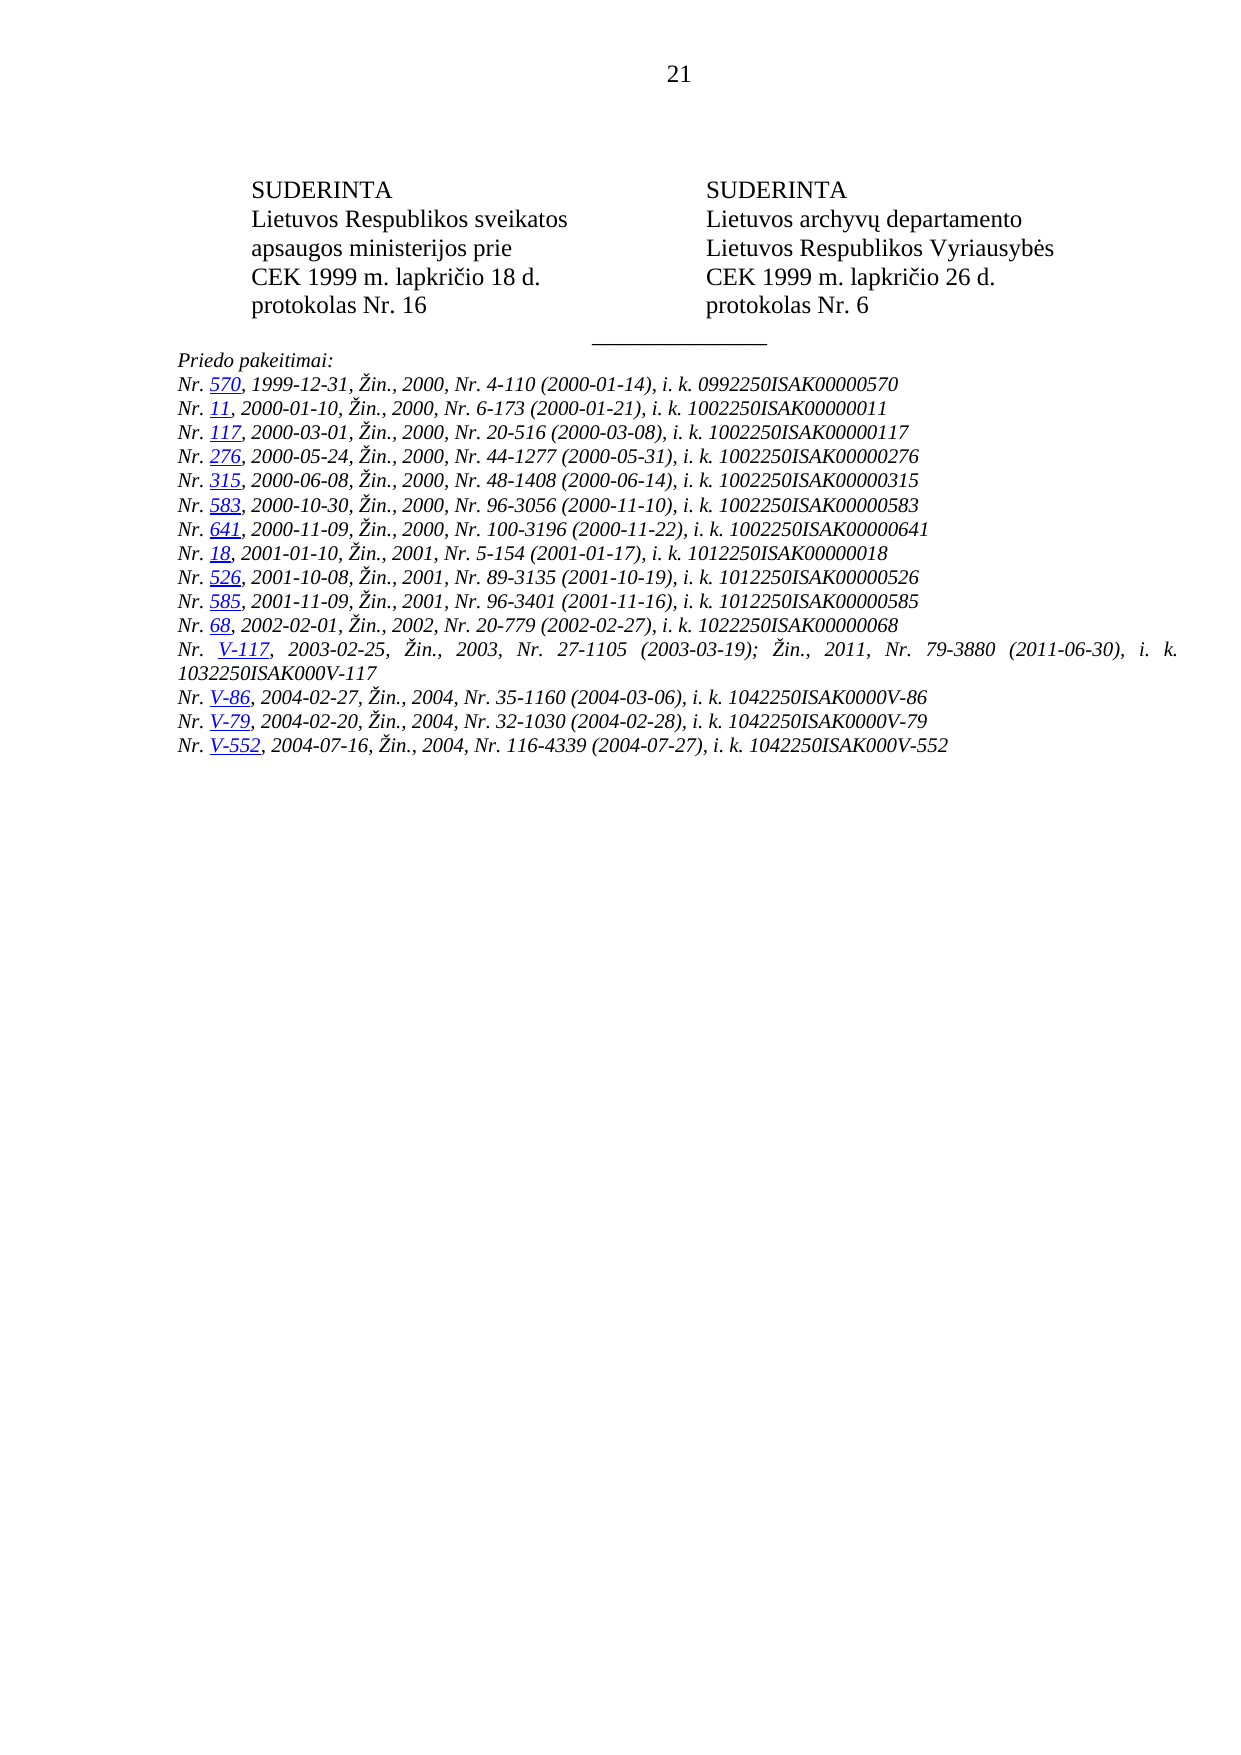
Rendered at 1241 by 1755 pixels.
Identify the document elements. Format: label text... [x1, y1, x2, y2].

text Nr. 585, 2001-11-09, Žin., 2001, Nr. 96-3401 (2001-11-16), i. k. 1012250ISAK00000585 [177, 589, 1181, 613]
text ______________ [177, 319, 1181, 348]
text Nr. 117, 2000-03-01, Žin., 2000, Nr. 20-516 (2000-03-08), i. k. 1002250ISAK00000117 [177, 420, 1181, 444]
text Nr. V-79, 2004-02-20, Žin., 2004, Nr. 32-1030 (2004-02-28), i. k. 1042250ISAK0000V-79 [177, 709, 1181, 733]
text Nr. 570, 1999-12-31, Žin., 2000, Nr. 4-110 (2000-01-14), i. k. 0992250ISAK00000570 [177, 372, 1181, 396]
table_cell [1176, 118, 1181, 147]
text protokolas Nr. 16 protokolas Nr. 6 [177, 291, 1181, 319]
text apsaugos ministerijos prie Lietuvos Respublikos Vyriausybės [177, 233, 1181, 262]
text Priedo pakeitimai: [177, 348, 1181, 372]
text Nr. V-86, 2004-02-27, Žin., 2004, Nr. 35-1160 (2004-03-06), i. k. 1042250ISAK0000V-86 [177, 685, 1181, 709]
text Nr. 18, 2001-01-10, Žin., 2001, Nr. 5-154 (2001-01-17), i. k. 1012250ISAK00000018 [177, 541, 1181, 565]
text Nr. 526, 2001-10-08, Žin., 2001, Nr. 89-3135 (2001-10-19), i. k. 1012250ISAK00000526 [177, 565, 1181, 589]
text CEK 1999 m. lapkričio 18 d. CEK 1999 m. lapkričio 26 d. [177, 262, 1181, 291]
text Nr. 11, 2000-01-10, Žin., 2000, Nr. 6-173 (2000-01-21), i. k. 1002250ISAK00000011 [177, 396, 1181, 420]
text Nr. V-552, 2004-07-16, Žin., 2004, Nr. 116-4339 (2004-07-27), i. k. 1042250ISAK000V-552 [177, 733, 1181, 757]
text Nr. V-117, 2003-02-25, Žin., 2003, Nr. 27-1105 (2003-03-19); Žin., 2011, Nr. 79-3880 (2011-06-30), i. k. 1032250ISAK000V-117 [177, 637, 1181, 685]
table_cell [828, 118, 1031, 147]
text Nr. 315, 2000-06-08, Žin., 2000, Nr. 48-1408 (2000-06-14), i. k. 1002250ISAK00000315 [177, 468, 1181, 492]
text Nr. 276, 2000-05-24, Žin., 2000, Nr. 44-1277 (2000-05-31), i. k. 1002250ISAK00000276 [177, 444, 1181, 468]
table_cell [240, 118, 402, 147]
text Nr. 583, 2000-10-30, Žin., 2000, Nr. 96-3056 (2000-11-10), i. k. 1002250ISAK00000583 [177, 492, 1181, 517]
text Lietuvos Respublikos sveikatos Lietuvos archyvų departamento [177, 204, 1181, 233]
table_cell [177, 118, 240, 147]
text Nr. 68, 2002-02-01, Žin., 2002, Nr. 20-779 (2002-02-27), i. k. 1022250ISAK00000068 [177, 613, 1181, 637]
table_cell [402, 118, 828, 147]
text Nr. 641, 2000-11-09, Žin., 2000, Nr. 100-3196 (2000-11-22), i. k. 1002250ISAK00000641 [177, 517, 1181, 541]
text SUDERINTA SUDERINTA [177, 176, 1181, 204]
table_cell [1031, 118, 1176, 147]
